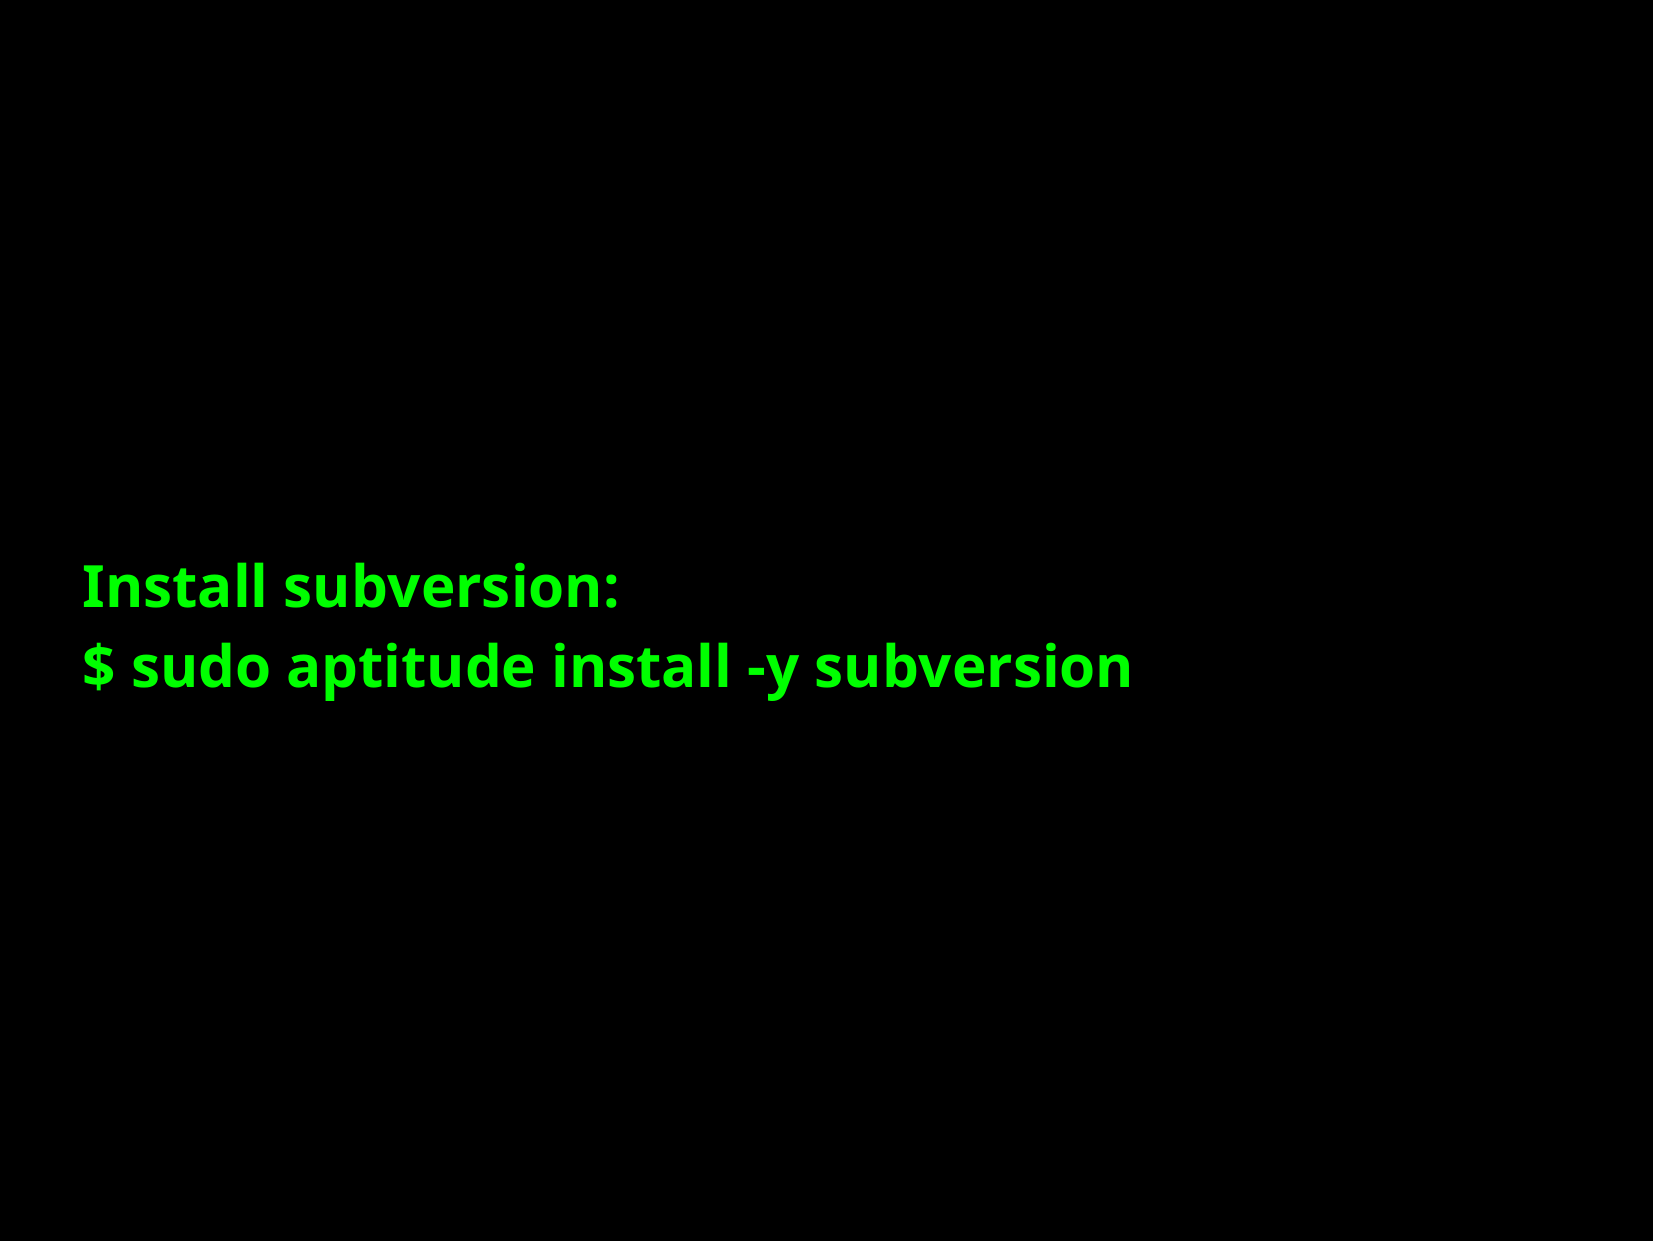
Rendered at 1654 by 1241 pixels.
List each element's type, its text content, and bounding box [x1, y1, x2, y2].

title Install subversion: $ sudo aptitude install -y subversion [82, 49, 1571, 1201]
